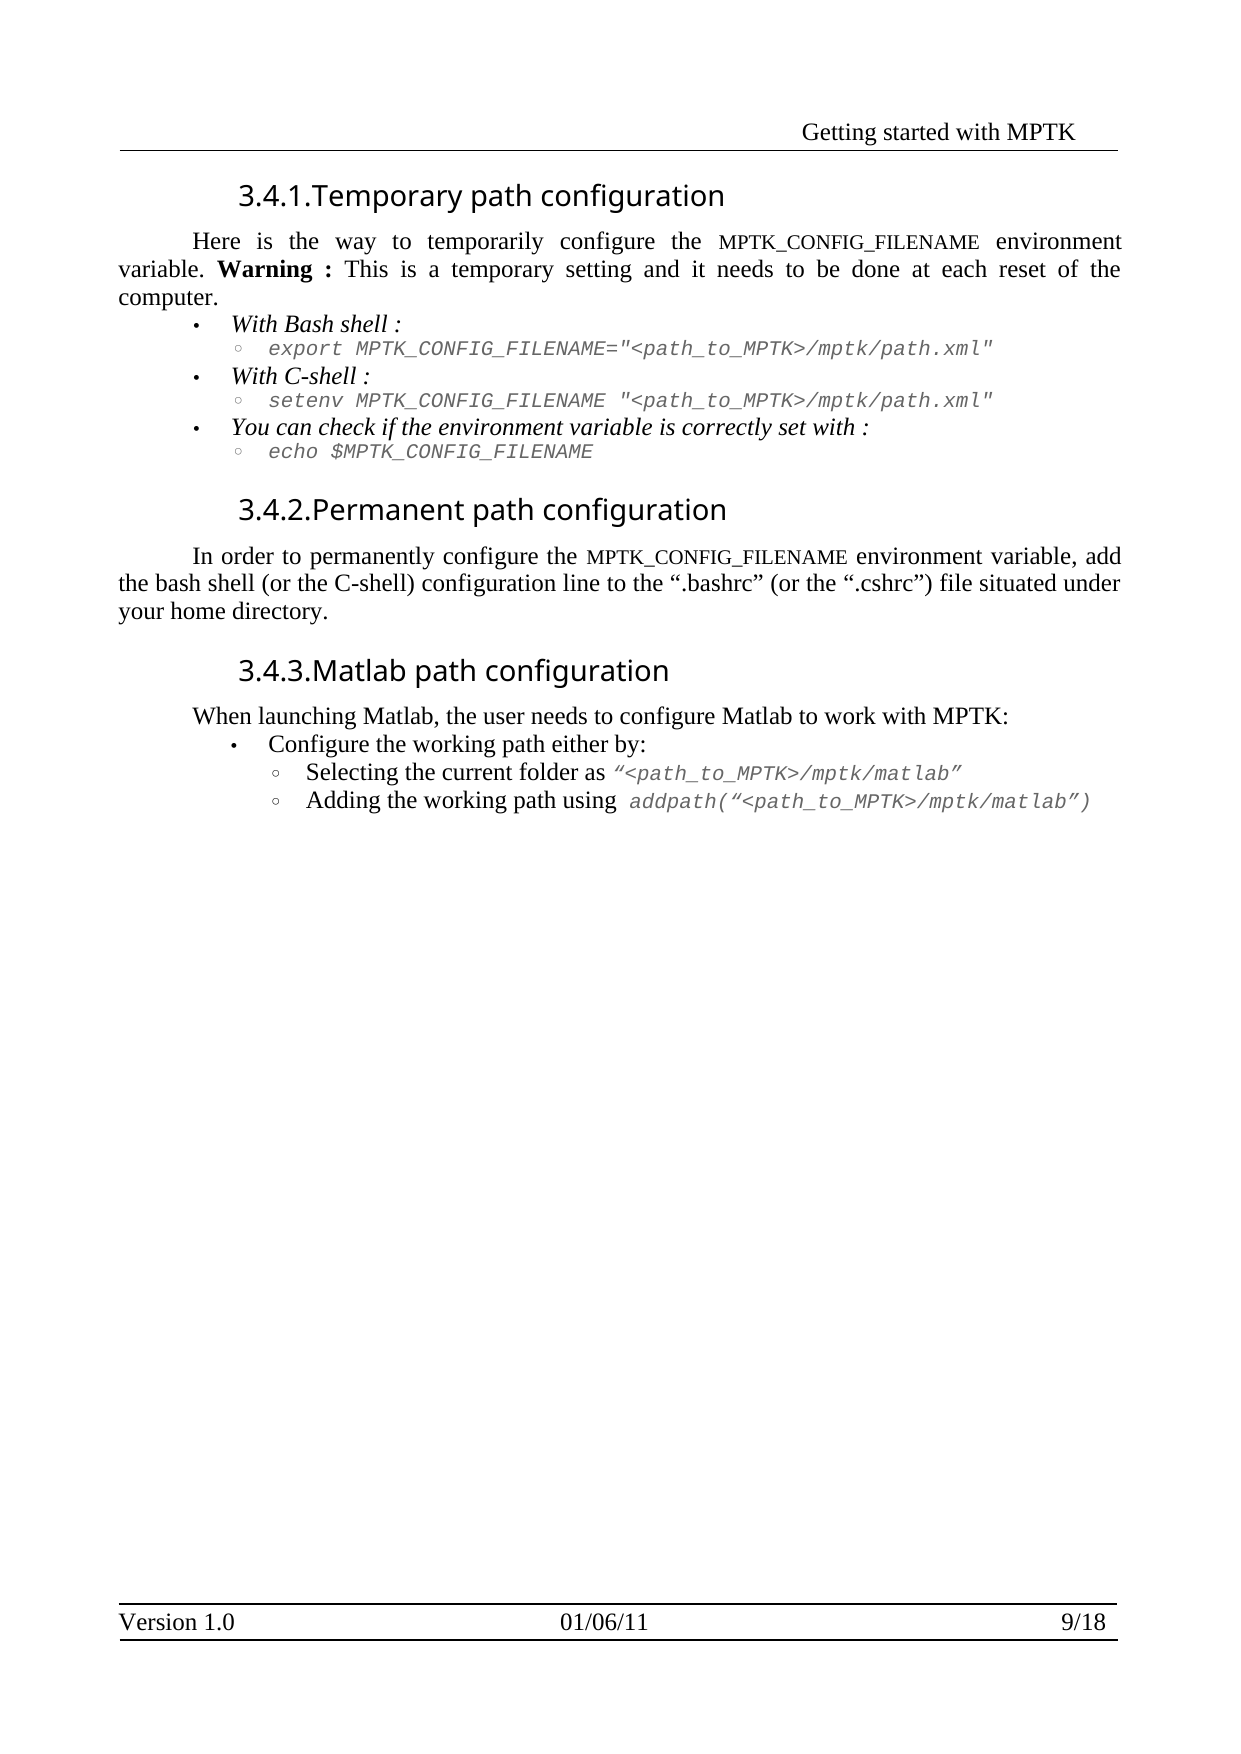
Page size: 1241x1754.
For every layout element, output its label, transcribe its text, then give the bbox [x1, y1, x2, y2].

subtitle Temporary path configuration [231, 175, 1122, 215]
list Configure the working path either by: [231, 730, 1122, 758]
list echo $MPTK_CONFIG_FILENAME [231, 441, 1122, 465]
list With Bash shell : [193, 311, 1122, 338]
list setenv MPTK_CONFIG_FILENAME "<path_to_MPTK>/mptk/path.xml" [231, 390, 1122, 413]
list Adding the working path using addpath(“<path_to_MPTK>/mptk/matlab”) [268, 786, 1122, 815]
subtitle Permanent path configuration [231, 490, 1122, 529]
list With C-shell : [193, 362, 1122, 390]
text When launching Matlab, the user needs to configure Matlab to work with MPTK: [118, 702, 1122, 730]
list You can check if the environment variable is correctly set with : [193, 413, 1122, 441]
text Here is the way to temporarily configure the MPTK_CONFIG_FILENAME environment variable. Warning : This is a temporary setting and it needs to be done at each reset of the computer. [118, 227, 1122, 311]
list export MPTK_CONFIG_FILENAME="<path_to_MPTK>/mptk/path.xml" [231, 338, 1122, 362]
text In order to permanently configure the MPTK_CONFIG_FILENAME environment variable, add the bash shell (or the C-shell) configuration line to the “.bashrc” (or the “.cshrc”) file situated under your home directory. [118, 542, 1122, 625]
subtitle Matlab path configuration [231, 650, 1122, 690]
list Selecting the current folder as “<path_to_MPTK>/mptk/matlab” [268, 758, 1122, 786]
